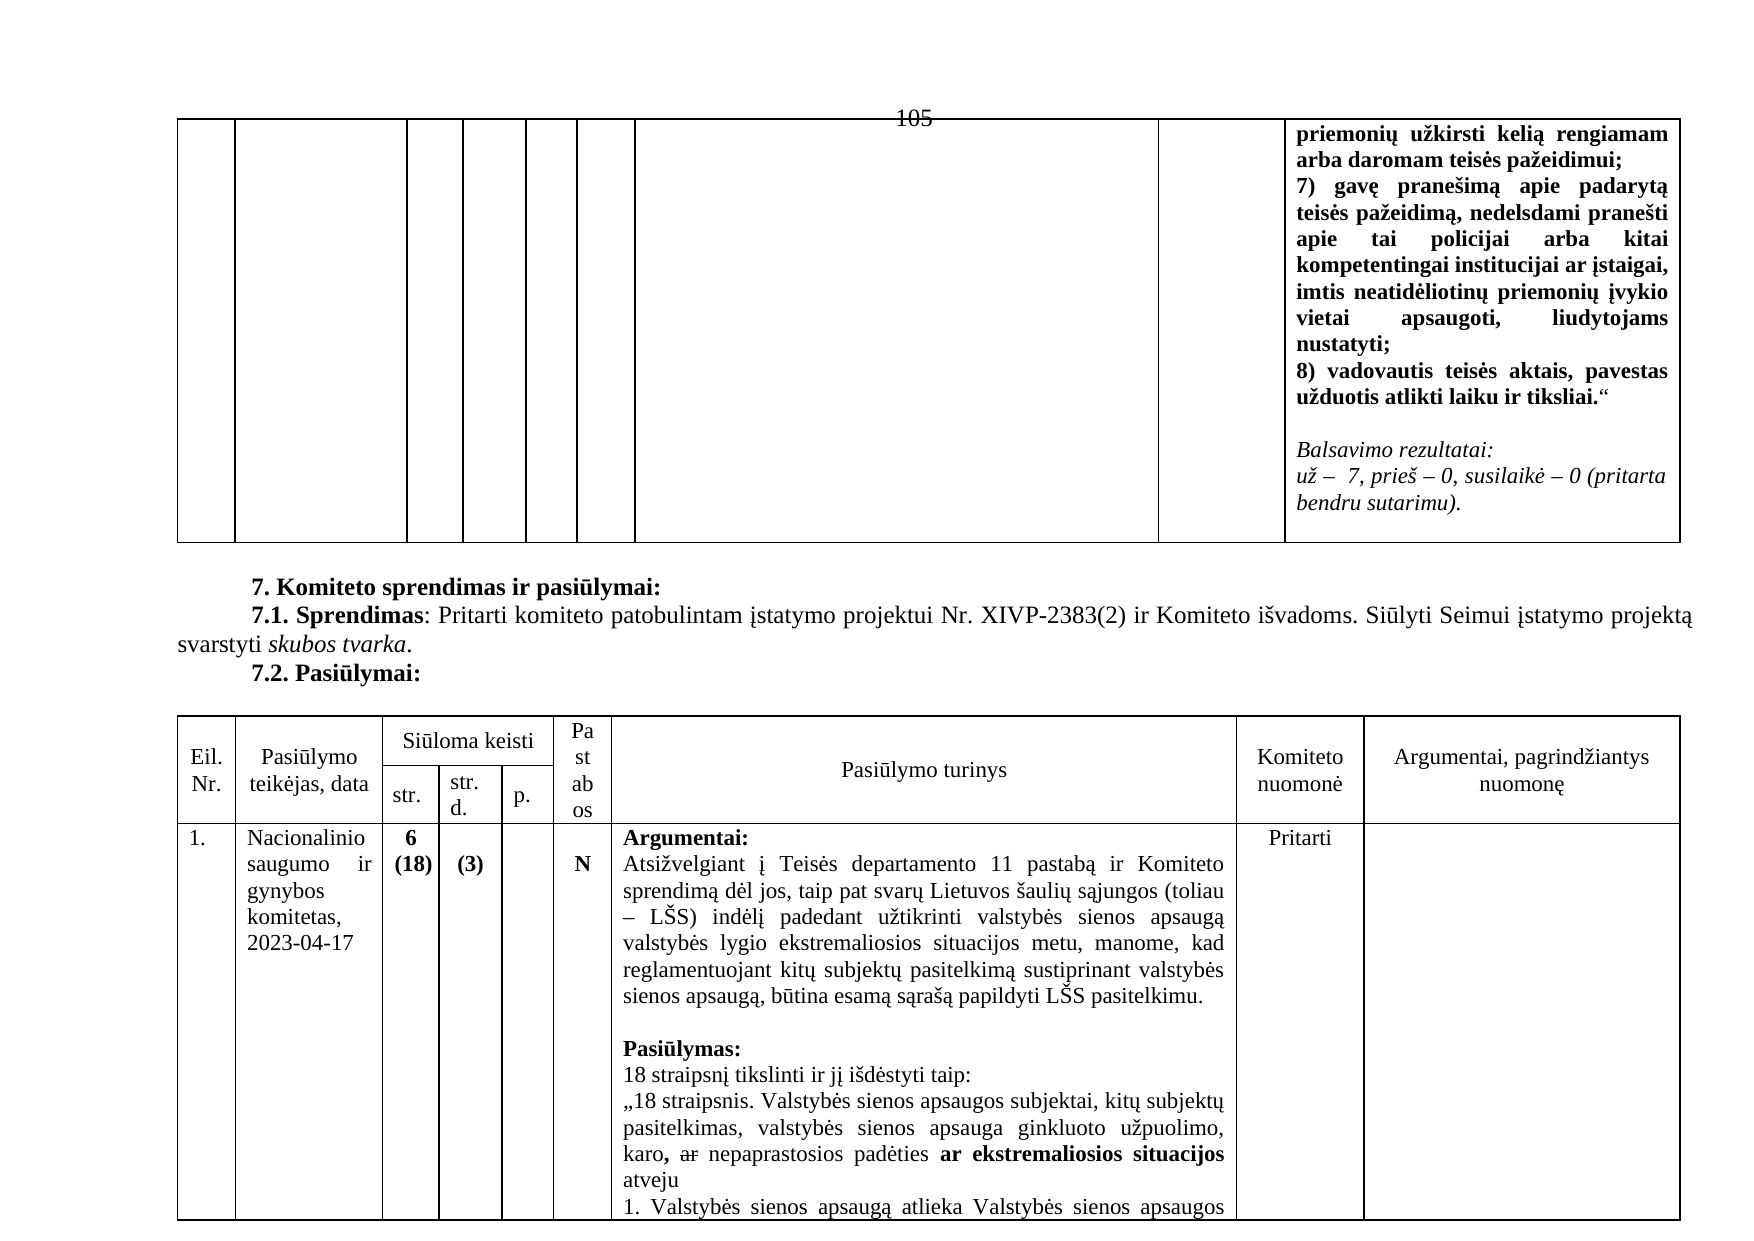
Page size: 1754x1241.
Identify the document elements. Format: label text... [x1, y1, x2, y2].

table_header Pastabos [554, 717, 611, 822]
table_cell 1. [178, 824, 235, 1219]
table_header Eil. Nr. [178, 717, 235, 822]
table_cell Argumentai: Atsižvelgiant į Teisės departamento 11 pastabą ir Komiteto sprendimą dėl jos, taip pat svarų Lietuvos šaulių sąjungos (toliau – LŠS) indėlį padedant užtikrinti valstybės sienos apsaugą valstybės lygio ekstremaliosios situacijos metu, manome, kad reglamentuojant kitų subjektų pasitelkimą sustiprinant valstybės sienos apsaugą, būtina esamą sąrašą papildyti LŠS pasitelkimu. Pasiūlymas: 18 straipsnį tikslinti ir jį išdėstyti taip: „18 straipsnis. Valstybės sienos apsaugos subjektai, kitų subjektų pasitelkimas, valstybės sienos apsauga ginkluoto užpuolimo, karo, ar nepaprastosios padėties ar ekstremaliosios situacijos atveju 1. Valstybės sienos apsaugą atlieka Valstybės sienos apsaugos [612, 824, 1236, 1219]
table_cell priemonių užkirsti kelią rengiamam arba daromam teisės pažeidimui; 7) gavę pranešimą apie padarytą teisės pažeidimą, nedelsdami pranešti apie tai policijai arba kitai kompetentingai institucijai ar įstaigai, imtis neatidėliotinų priemonių įvykio vietai apsaugoti, liudytojams nustatyti; 8) vadovautis teisės aktais, pavestas užduotis atlikti laiku ir tiksliai.“ Balsavimo rezultatai: už – 7, prieš – 0, susilaikė – 0 (pritarta bendru sutarimu). [1286, 120, 1679, 541]
table_cell Pritarti [1237, 824, 1363, 1219]
table_cell [236, 120, 406, 541]
table_cell Nacionalinio saugumo ir gynybos komitetas, 2023-04-17 [236, 824, 382, 1219]
table_cell (3) [440, 824, 501, 1219]
table_header Komiteto nuomonė [1237, 717, 1363, 822]
table_header Pasiūlymo teikėjas, data [236, 717, 382, 822]
table_cell p. [503, 766, 553, 822]
table_cell [408, 120, 462, 541]
table_cell [503, 824, 553, 1219]
table_cell 6 (18) [383, 824, 438, 1219]
table_cell str. d. [440, 766, 501, 822]
table_header Pasiūlymo turinys [612, 717, 1236, 822]
table_cell [178, 120, 234, 541]
table_cell str. [383, 766, 438, 822]
table_cell N [554, 824, 611, 1219]
subtitle 7.1. Sprendimas: Pritarti komiteto patobulintam įstatymo projektui Nr. XIVP-2383(2) ir Komiteto išvadoms. Siūlyti Seimui įstatymo projektą svarstyti skubos tvarka. [177, 600, 1695, 658]
subtitle 7. Komiteto sprendimas ir pasiūlymai: [177, 572, 1695, 600]
table_header Argumentai, pagrindžiantys nuomonę [1365, 717, 1679, 822]
table_cell [464, 120, 525, 541]
table_cell [578, 120, 634, 541]
table_cell [1365, 824, 1679, 1219]
table_cell [527, 120, 576, 541]
table_header Siūloma keisti [383, 717, 553, 764]
subtitle 7.2. Pasiūlymai: [177, 658, 1695, 687]
table_cell [636, 120, 1158, 541]
table_cell [1159, 120, 1284, 541]
